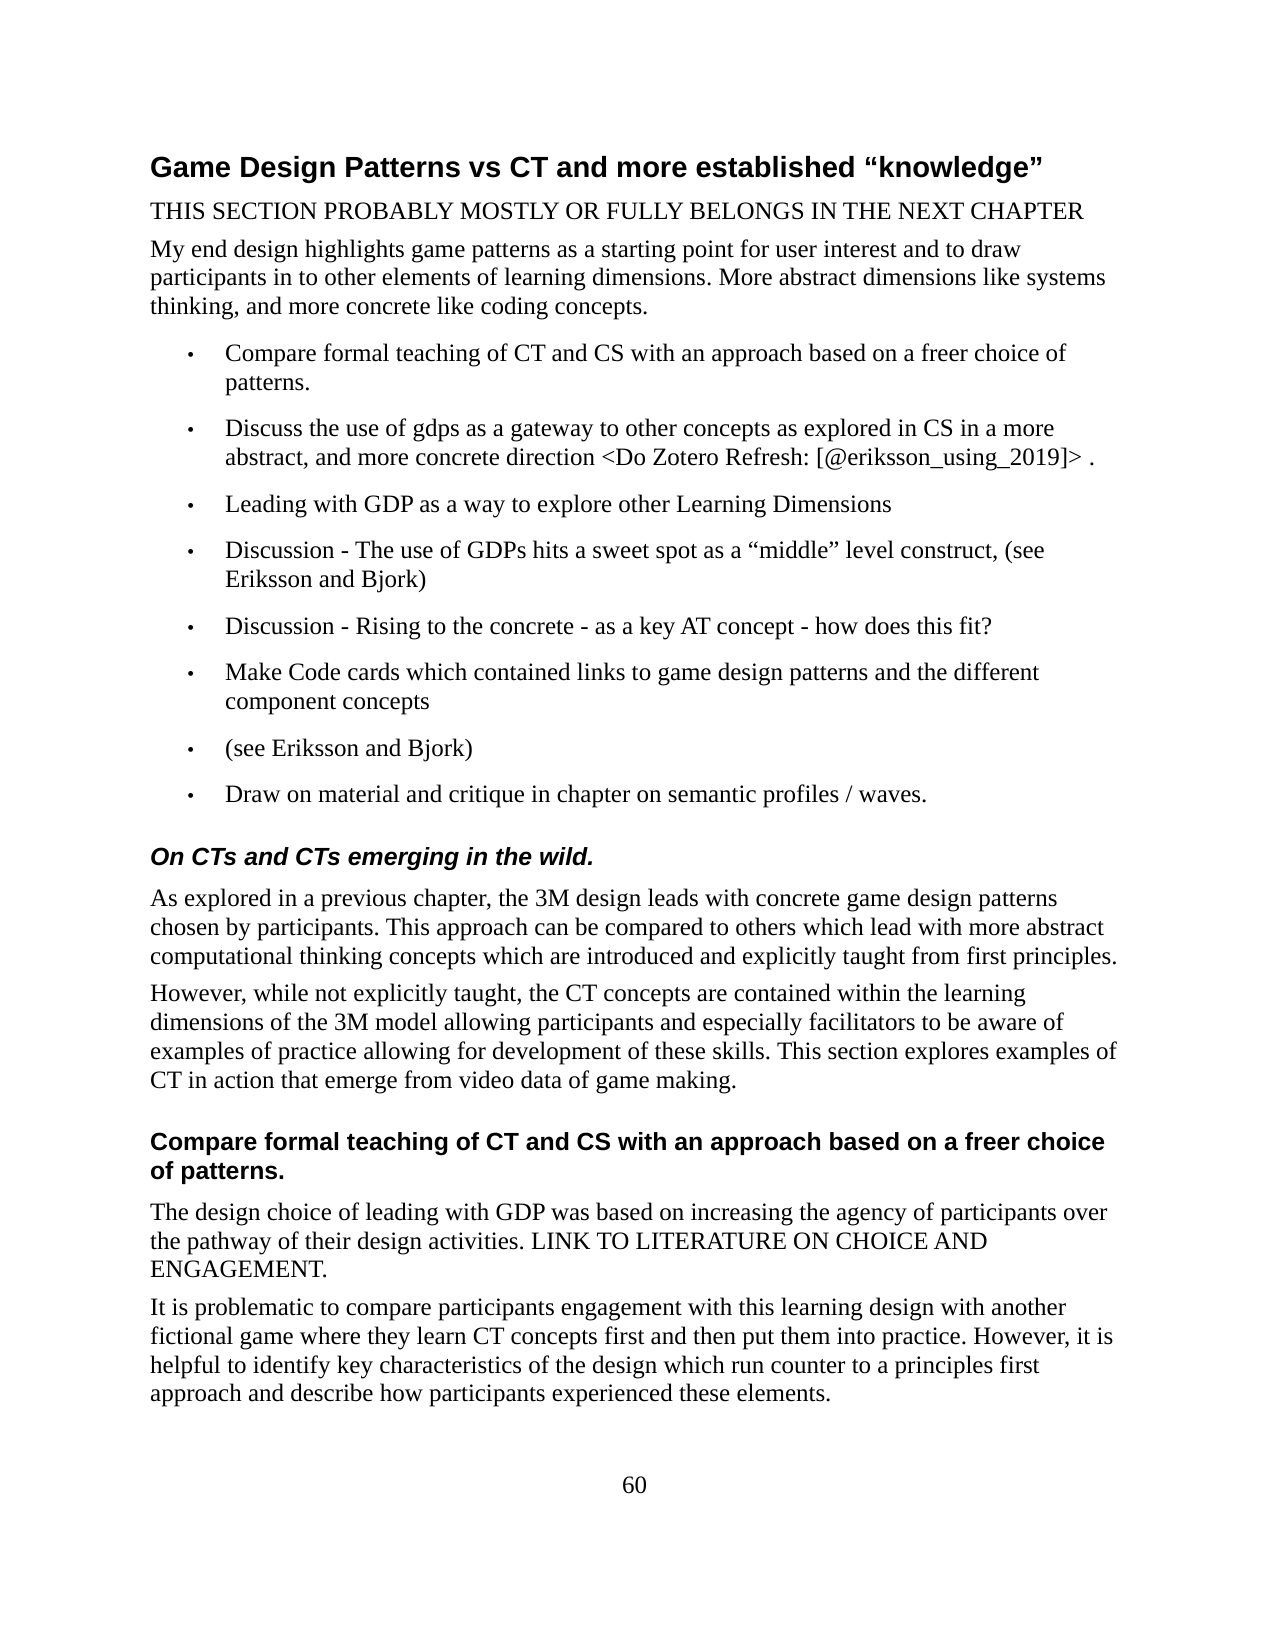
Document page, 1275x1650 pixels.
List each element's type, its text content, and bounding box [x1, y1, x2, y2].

list (see Eriksson and Bjork) [187, 733, 1125, 762]
text However, while not explicitly taught, the CT concepts are contained within the learning dimensions of the 3M model allowing participants and especially facilitators to be aware of examples of practice allowing for development of these skills. This section explores examples of CT in action that emerge from video data of game making. [150, 978, 1125, 1093]
subtitle Game Design Patterns vs CT and more established “knowledge” [150, 150, 1125, 183]
subtitle Compare formal teaching of CT and CS with an approach based on a freer choice of patterns. [150, 1127, 1125, 1184]
list Leading with GDP as a way to explore other Learning Dimensions [187, 489, 1125, 517]
list Discussion - Rising to the concrete - as a key AT concept - how does this fit? [187, 611, 1125, 639]
subtitle On CTs and CTs emerging in the wild. [150, 842, 1125, 871]
list Compare formal teaching of CT and CS with an approach based on a freer choice of patterns. [187, 338, 1125, 395]
list Discussion - The use of GDPs hits a sweet spot as a “middle” level construct, (see Eriksson and Bjork) [187, 535, 1125, 593]
list Discuss the use of gdps as a gateway to other concepts as explored in CS in a more abstract, and more concrete direction <Do Zotero Refresh: [@eriksson_using_2019]> . [187, 413, 1125, 471]
text As explored in a previous chapter, the 3M design leads with concrete game design patterns chosen by participants. This approach can be compared to others which lead with more abstract computational thinking concepts which are introduced and explicitly taught from first principles. [150, 883, 1125, 969]
text My end design highlights game patterns as a starting point for user interest and to draw participants in to other elements of learning dimensions. More abstract dimensions like systems thinking, and more concrete like coding concepts. [150, 234, 1125, 320]
list Make Code cards which contained links to game design patterns and the different component concepts [187, 657, 1125, 715]
text THIS SECTION PROBABLY MOSTLY OR FULLY BELONGS IN THE NEXT CHAPTER [150, 196, 1125, 225]
text It is problematic to compare participants engagement with this learning design with another fictional game where they learn CT concepts first and then put them into practice. However, it is helpful to identify key characteristics of the design which run counter to a principles first approach and describe how participants experienced these elements. [150, 1292, 1125, 1407]
list Draw on material and critique in chapter on semantic profiles / waves. [187, 779, 1125, 808]
text The design choice of leading with GDP was based on increasing the agency of participants over the pathway of their design activities. LINK TO LITERATURE ON CHOICE AND ENGAGEMENT. [150, 1197, 1125, 1283]
